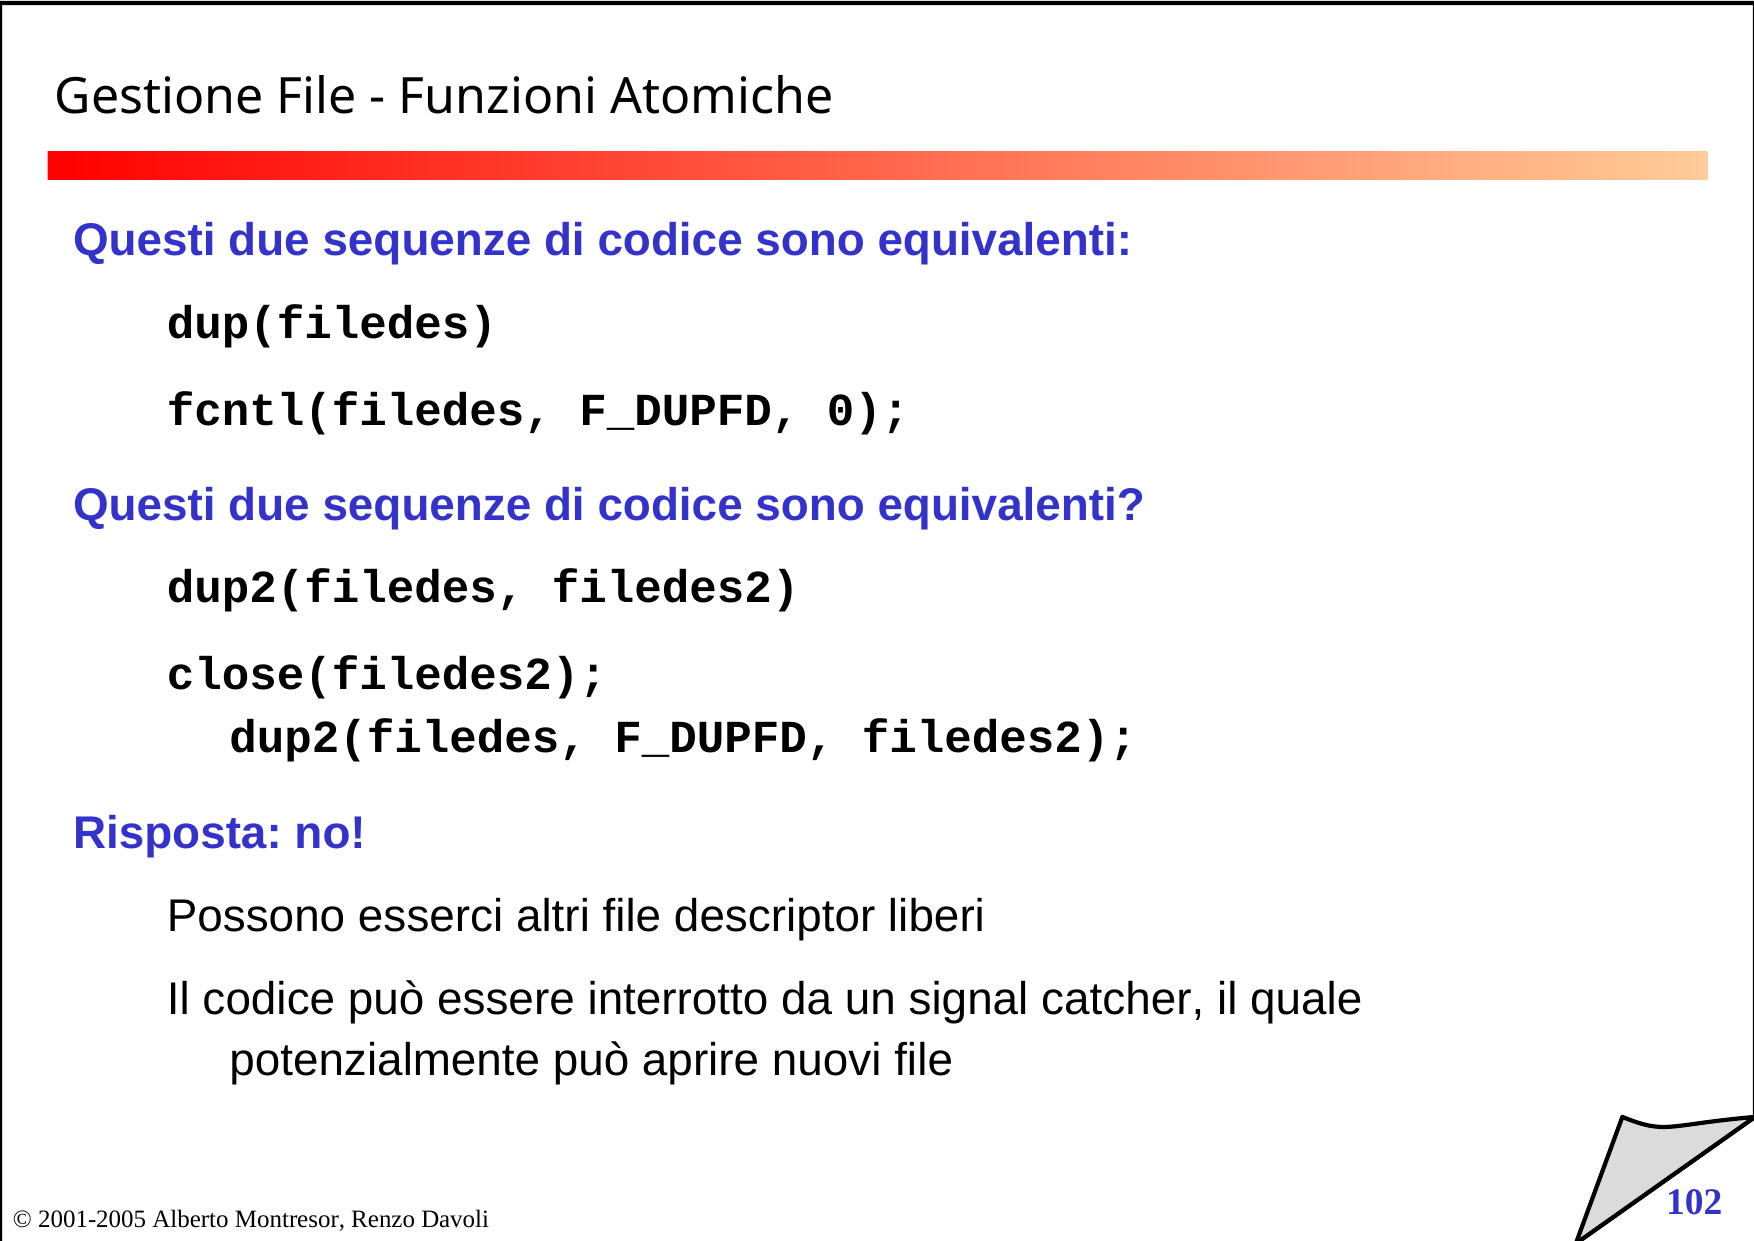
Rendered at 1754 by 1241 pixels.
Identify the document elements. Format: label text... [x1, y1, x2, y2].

list Questi due sequenze di codice sono equivalenti: dup(filedes) fcntl(filedes, F_DUPFD, 0); Questi due sequenze di codice sono equivalenti? dup2(filedes, filedes2) close(filedes2); dup2(filedes, F_DUPFD, filedes2); Risposta: no! Possono esserci altri file descriptor liberi Il codice può essere interrotto da un signal catcher, il quale potenzialmente può aprire nuovi file [58, 206, 1696, 1187]
title Gestione File - Funzioni Atomiche [40, 49, 1714, 144]
